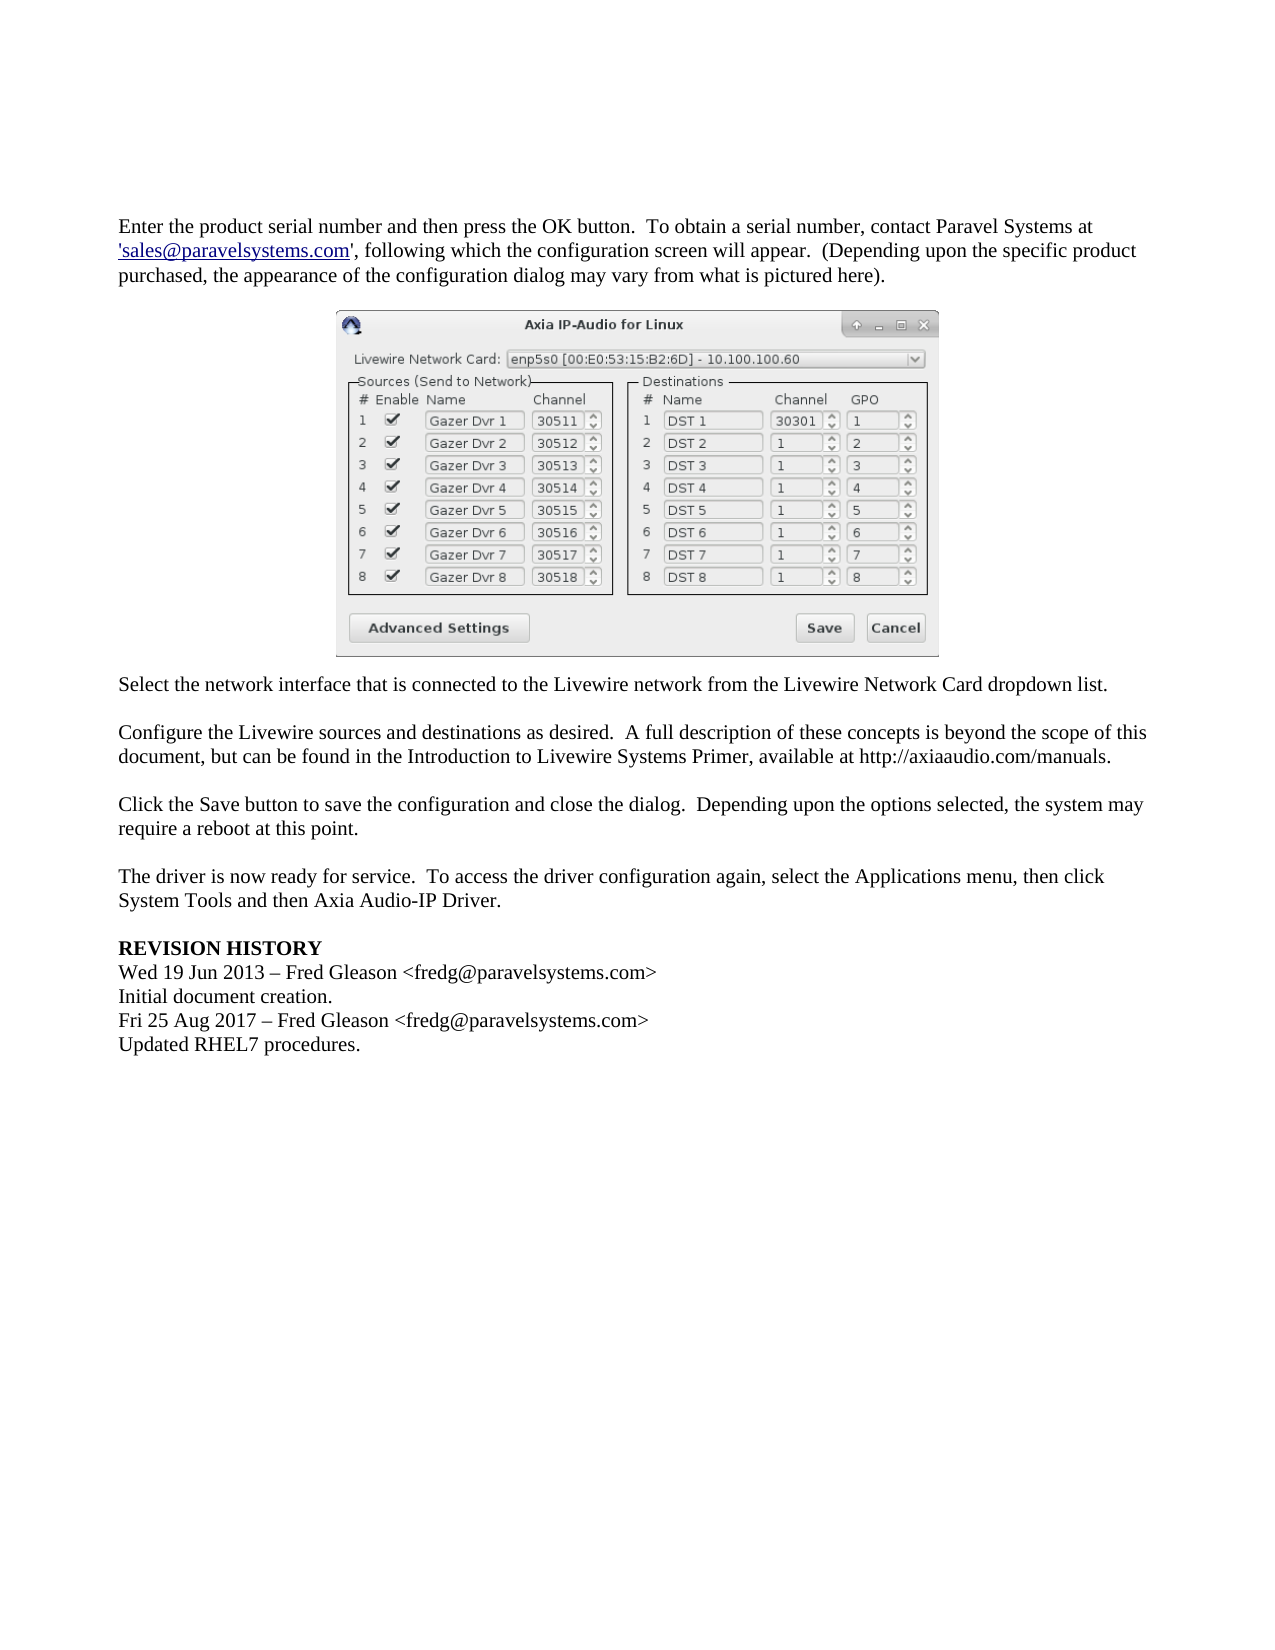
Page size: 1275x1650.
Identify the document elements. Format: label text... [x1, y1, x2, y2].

text Initial document creation. [118, 984, 1157, 1008]
text Fri 25 Aug 2017 – Fred Gleason <fredg@paravelsystems.com> [118, 1008, 1157, 1032]
text Wed 19 Jun 2013 – Fred Gleason <fredg@paravelsystems.com> [118, 960, 1157, 984]
text REVISION HISTORY [118, 936, 1157, 960]
text Click the Save button to save the configuration and close the dialog. Depending upon the options selected, the system may require a reboot at this point. [118, 792, 1157, 840]
picture [336, 310, 939, 657]
text Updated RHEL7 procedures. [118, 1032, 1157, 1056]
text Configure the Livewire sources and destinations as desired. A full description of these concepts is beyond the scope of this document, but can be found in the Introduction to Livewire Systems Primer, available at http://axiaaudio.com/manuals. [118, 720, 1157, 768]
text Enter the product serial number and then press the OK button. To obtain a serial number, contact Paravel Systems at 'sales@paravelsystems.com', following which the configuration screen will appear. (Depending upon the specific product purchased, the appearance of the configuration dialog may vary from what is pictured here). [118, 214, 1157, 287]
text Select the network interface that is connected to the Livewire network from the Livewire Network Card dropdown list. [118, 672, 1157, 696]
text The driver is now ready for service. To access the driver configuration again, select the Applications menu, then click System Tools and then Axia Audio-IP Driver. [118, 864, 1157, 912]
